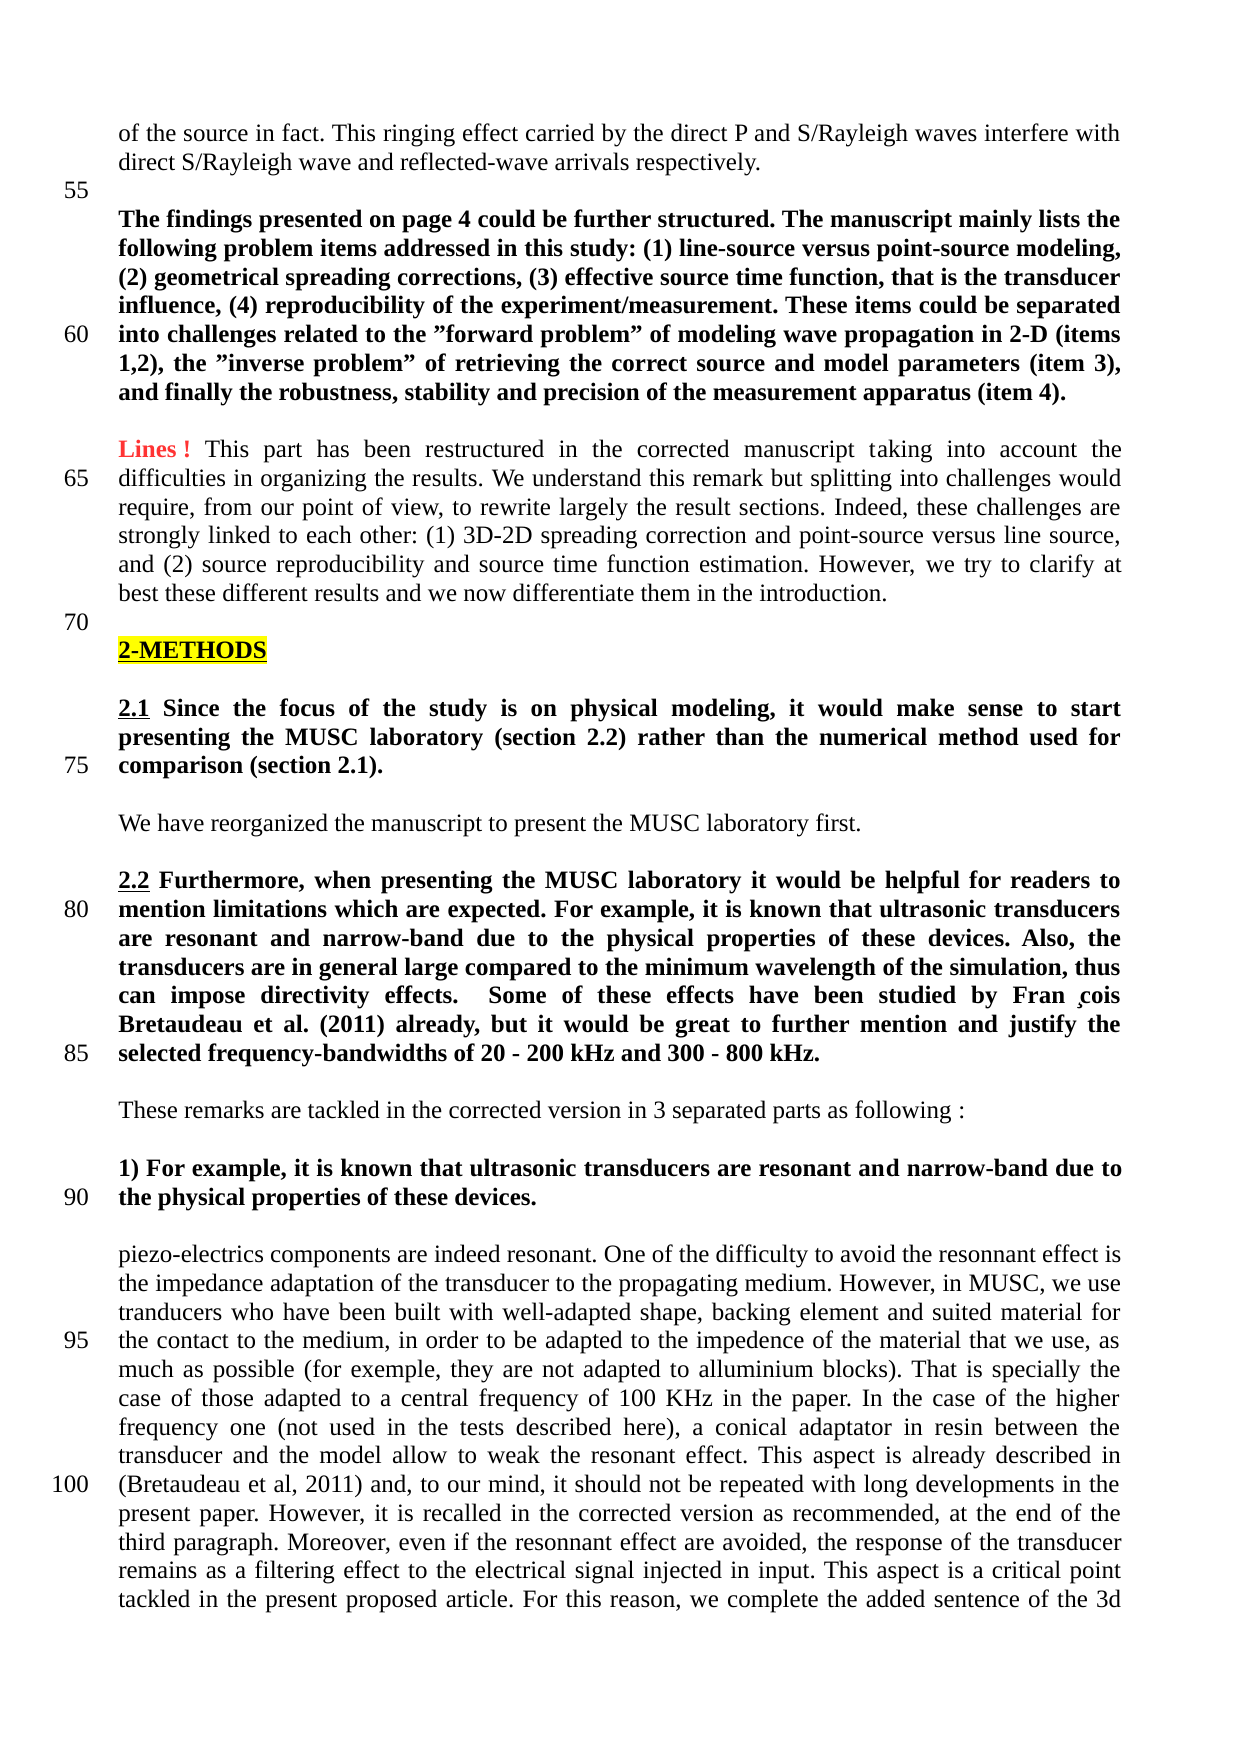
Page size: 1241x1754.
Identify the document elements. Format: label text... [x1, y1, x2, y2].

text 2.2 Furthermore, when presenting the MUSC laboratory it would be helpful for readers to mention limitations which are expected. For example, it is known that ultrasonic transducers are resonant and narrow-band due to the physical properties of these devices. Also, the transducers are in general large compared to the minimum wavelength of the simulation, thus can impose directivity effects. Some of these effects have been studied by Fran ̧cois Bretaudeau et al. (2011) already, but it would be great to further mention and justify the selected frequency-bandwidths of 20 - 200 kHz and 300 - 800 kHz. [118, 866, 1122, 1067]
text 2-METHODS [118, 636, 1122, 664]
text Lines ! This part has been restructured in the corrected manuscript taking into account the difficulties in organizing the results. We understand this remark but splitting into challenges would require, from our point of view, to rewrite largely the result sections. Indeed, these challenges are strongly linked to each other: (1) 3D-2D spreading correction and point-source versus line source, and (2) source reproducibility and source time function estimation. However, we try to clarify at best these different results and we now differentiate them in the introduction. [118, 434, 1122, 607]
text piezo-electrics components are indeed resonant. One of the difficulty to avoid the resonnant effect is the impedance adaptation of the transducer to the propagating medium. However, in MUSC, we use tranducers who have been built with well-adapted shape, backing element and suited material for the contact to the medium, in order to be adapted to the impedence of the material that we use, as much as possible (for exemple, they are not adapted to alluminium blocks). That is specially the case of those adapted to a central frequency of 100 KHz in the paper. In the case of the higher frequency one (not used in the tests described here), a conical adaptator in resin between the transducer and the model allow to weak the resonant effect. This aspect is already described in (Bretaudeau et al, 2011) and, to our mind, it should not be repeated with long developments in the present paper. However, it is recalled in the corrected version as recommended, at the end of the third paragraph. Moreover, even if the resonnant effect are avoided, the response of the transducer remains as a filtering effect to the electrical signal injected in input. This aspect is a critical point tackled in the present proposed article. For this reason, we complete the added sentence of the 3d [118, 1239, 1122, 1613]
text We have reorganized the manuscript to present the MUSC laboratory first. [118, 808, 1122, 837]
text of the source in fact. This ringing effect carried by the direct P and S/Rayleigh waves interfere with direct S/Rayleigh wave and reflected-wave arrivals respectively. [118, 118, 1122, 176]
text 2.1 Since the focus of the study is on physical modeling, it would make sense to start presenting the MUSC laboratory (section 2.2) rather than the numerical method used for comparison (section 2.1). [118, 693, 1122, 779]
text These remarks are tackled in the corrected version in 3 separated parts as following : [118, 1096, 1122, 1124]
text 1) For example, it is known that ultrasonic transducers are resonant and narrow-band due to the physical properties of these devices. [118, 1153, 1122, 1211]
text The findings presented on page 4 could be further structured. The manuscript mainly lists the following problem items addressed in this study: (1) line-source versus point-source modeling, (2) geometrical spreading corrections, (3) effective source time function, that is the transducer influence, (4) reproducibility of the experiment/measurement. These items could be separated into challenges related to the ”forward problem” of modeling wave propagation in 2-D (items 1,2), the ”inverse problem” of retrieving the correct source and model parameters (item 3), and finally the robustness, stability and precision of the measurement apparatus (item 4). [118, 204, 1122, 406]
